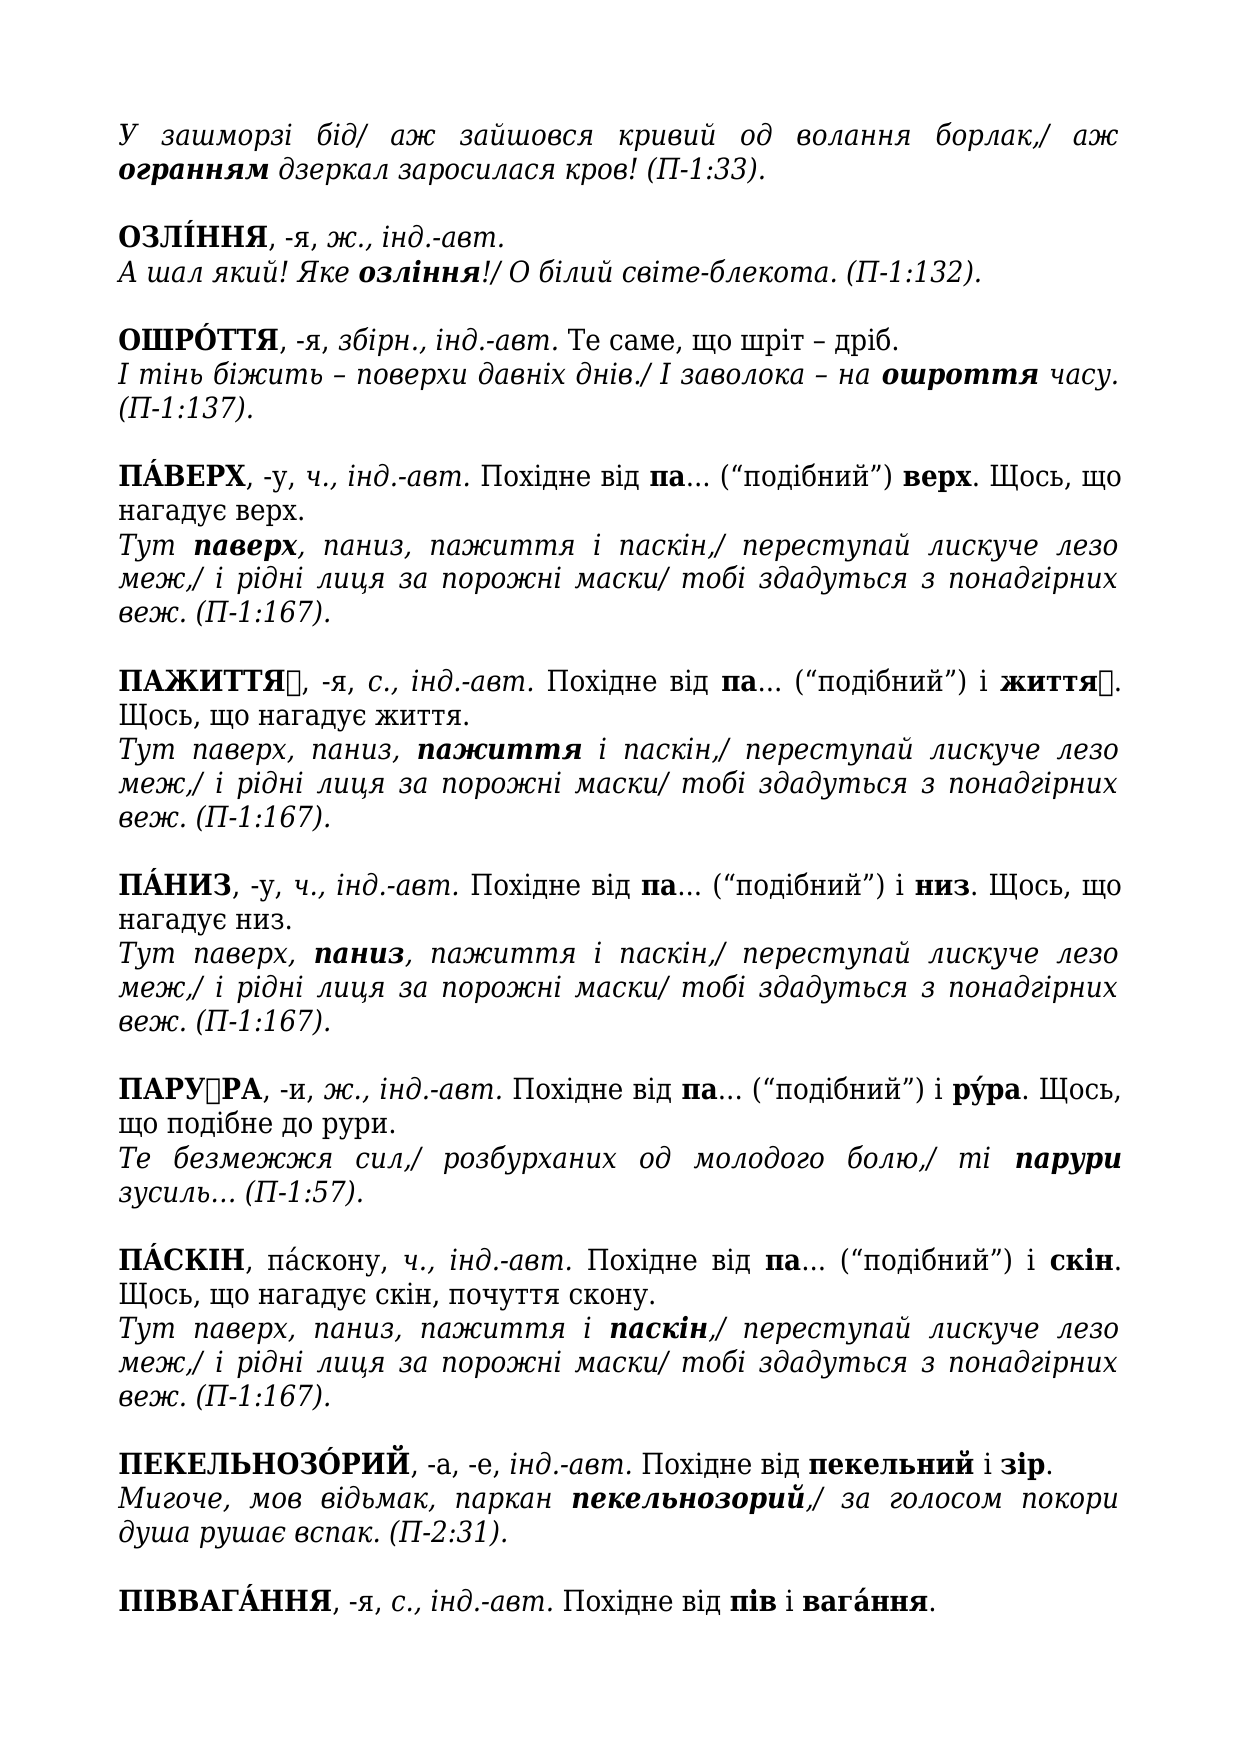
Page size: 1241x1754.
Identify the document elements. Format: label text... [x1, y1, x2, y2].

text І тінь біжить – поверхи давніх днів./ І заволока – на ошроття часу. (П-1:137). [118, 357, 1122, 425]
text Тут паверх, паниз, пажиття і паскін,/ переступай лискуче лезо меж,/ і рідні лиця за порожні маски/ тобі здадуться з понадгірних веж. (П-1:167). [118, 1311, 1122, 1413]
text Ошрóття, -я, збірн., інд.-авт. Те саме, що шріт – дріб. [118, 323, 1122, 357]
text Пáскін, пáскону, ч., інд.-авт. Похідне від па... (“подібний”) і скін. Щось, що нагадує скін, почуття скону. [118, 1243, 1122, 1311]
text У зашморзі бід/ аж зайшовся кривий од волання борлак,/ аж огранням дзеркал заросилася кров! (П-1:33). [118, 118, 1122, 186]
text А шал який! Яке озління!/ О білий світе-блекота. (П-1:132). [118, 254, 1122, 289]
text Тут паверх, паниз, пажиття і паскін,/ переступай лискуче лезо меж,/ і рідні лиця за порожні маски/ тобі здадуться з понадгірних веж. (П-1:167). [118, 527, 1122, 630]
text Пáверх, -у, ч., інд.-авт. Похідне від па... (“подібний”) верх. Щось, що нагадує верх. [118, 459, 1122, 527]
text Парура, -и, ж., інд.-авт. Похідне від па... (“подібний”) і рýра. Щось, що подібне до рури. [118, 1072, 1122, 1141]
text Озлíння, -я, ж., інд.-авт. [118, 220, 1122, 254]
text Тут паверх, паниз, пажиття і паскін,/ переступай лискуче лезо меж,/ і рідні лиця за порожні маски/ тобі здадуться з понадгірних веж. (П-1:167). [118, 732, 1122, 834]
text Мигоче, мов відьмак, паркан пекельнозорий,/ за голосом покори душа рушає вспак. (П-2:31). [118, 1481, 1122, 1550]
text Піввагáння, -я, с., інд.-авт. Похідне від пів і вагáння. [118, 1584, 1122, 1618]
text Пажиття, -я, с., інд.-авт. Похідне від па... (“подібний”) і життя. Щось, що нагадує життя. [118, 664, 1122, 732]
text Те безмежжя сил,/ розбурханих од молодого болю,/ ті парури зусиль… (П-1:57). [118, 1141, 1122, 1209]
text Пекельнозóрий, -а, -е, інд.-авт. Похідне від пекельний і зір. [118, 1447, 1122, 1481]
text Тут паверх, паниз, пажиття і паскін,/ переступай лискуче лезо меж,/ і рідні лиця за порожні маски/ тобі здадуться з понадгірних веж. (П-1:167). [118, 936, 1122, 1038]
text Пáниз, -у, ч., інд.-авт. Похідне від па... (“подібний”) і низ. Щось, що нагадує низ. [118, 868, 1122, 936]
